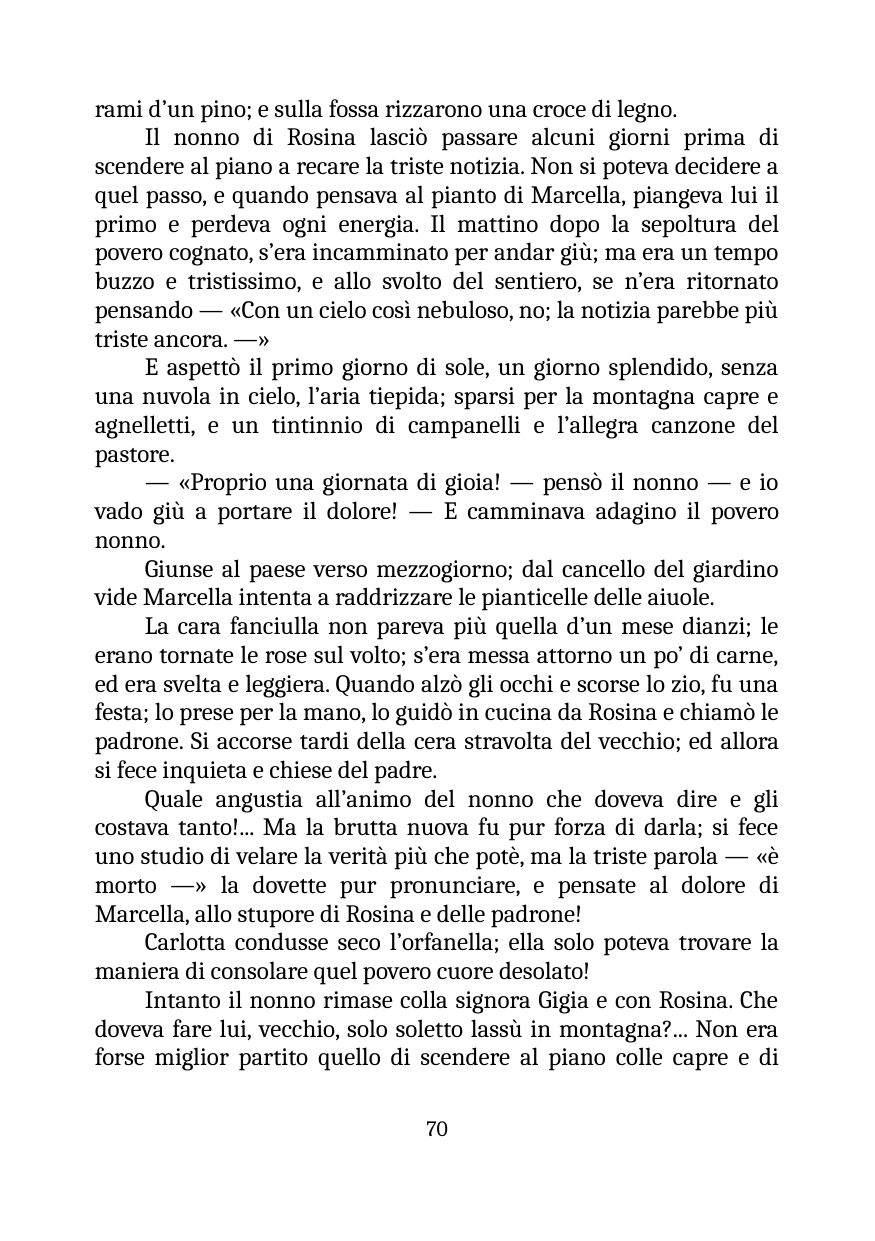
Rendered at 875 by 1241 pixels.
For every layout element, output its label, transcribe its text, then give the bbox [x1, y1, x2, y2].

text Giunse al paese verso mezzogiorno; dal cancello del giardino vide Marcella intenta a raddrizzare le pianticelle delle aiuole. [94, 554, 779, 612]
text Intanto il nonno rimase colla signora Gigia e con Rosina. Che doveva fare lui, vecchio, solo soletto lassù in montagna?... Non era forse miglior partito quello di scendere al piano colle capre e di [94, 986, 779, 1072]
text Il nonno di Rosina lasciò passare alcuni giorni prima di scendere al piano a recare la triste notizia. Non si poteva decidere a quel passo, e quando pensava al pianto di Marcella, piangeva lui il primo e perdeva ogni energia. Il mattino dopo la sepoltura del povero cognato, s’era incamminato per andar giù; ma era un tempo buzzo e tristissimo, e allo svolto del sentiero, se n’era ritornato pensando — «Con un cielo così nebuloso, no; la notizia parebbe più triste ancora. —» [94, 123, 779, 353]
text rami d’un pino; e sulla fossa rizzarono una croce di legno. [94, 94, 779, 123]
text E aspettò il primo giorno di sole, un giorno splendido, senza una nuvola in cielo, l’aria tiepida; sparsi per la montagna capre e agnelletti, e un tintinnio di campanelli e l’allegra canzone del pastore. [94, 353, 779, 468]
text Quale angustia all’animo del nonno che doveva dire e gli costava tanto!... Ma la brutta nuova fu pur forza di darla; si fece uno studio di velare la verità più che potè, ma la triste parola — «è morto —» la dovette pur pronunciare, e pensate al dolore di Marcella, allo stupore di Rosina e delle padrone! [94, 784, 779, 928]
text — «Proprio una giornata di gioia! — pensò il nonno — e io vado giù a portare il dolore! — E camminava adagino il povero nonno. [94, 468, 779, 554]
text Carlotta condusse seco l’orfanella; ella solo poteva trovare la maniera di consolare quel povero cuore desolato! [94, 928, 779, 986]
text La cara fanciulla non pareva più quella d’un mese dianzi; le erano tornate le rose sul volto; s’era messa attorno un po’ di carne, ed era svelta e leggiera. Quando alzò gli occhi e scorse lo zio, fu una festa; lo prese per la mano, lo guidò in cucina da Rosina e chiamò le padrone. Si accorse tardi della cera stravolta del vecchio; ed allora si fece inquieta e chiese del padre. [94, 612, 779, 784]
